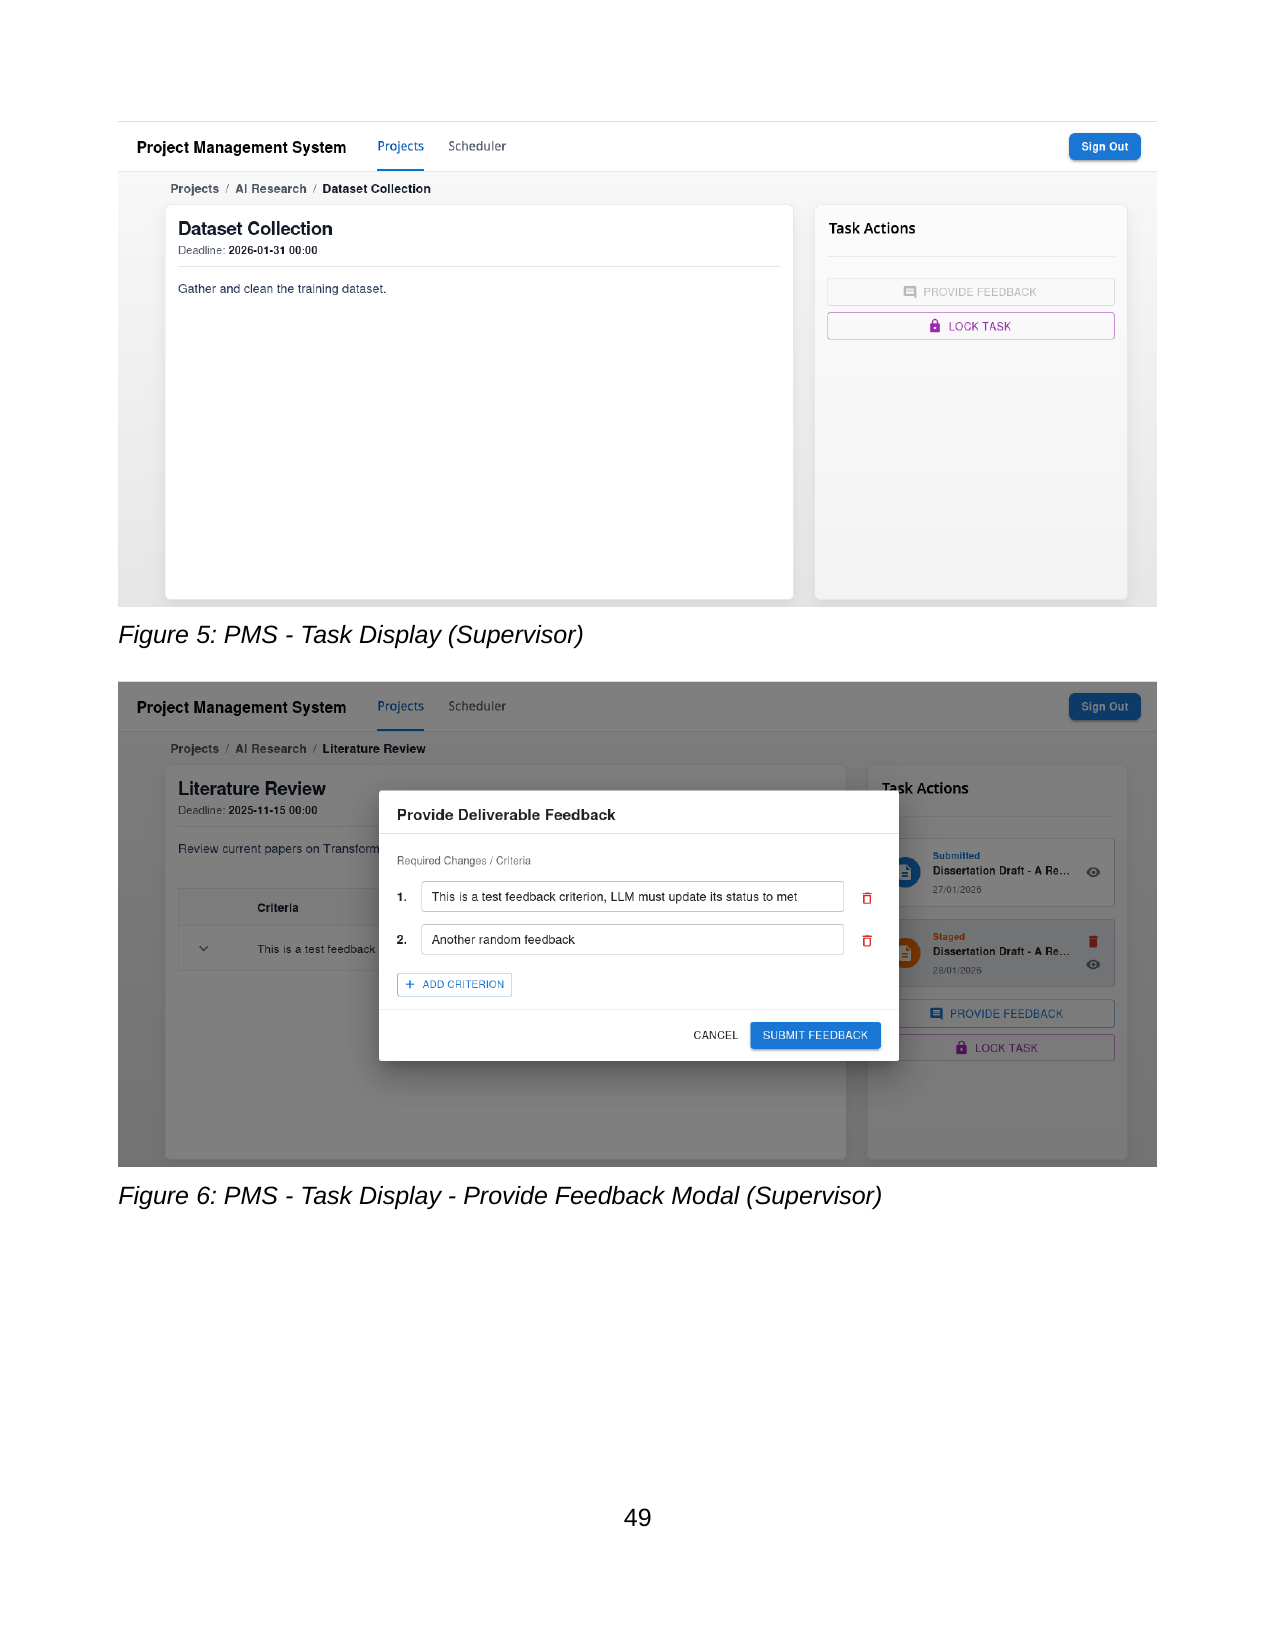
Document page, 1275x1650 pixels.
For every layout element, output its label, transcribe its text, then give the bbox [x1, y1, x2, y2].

picture [118, 678, 1157, 1167]
picture [118, 118, 1157, 607]
text Figure 5: PMS - Task Display (Supervisor) [118, 607, 1157, 649]
text Figure 6: PMS - Task Display - Provide Feedback Modal (Supervisor) [118, 1167, 1157, 1209]
